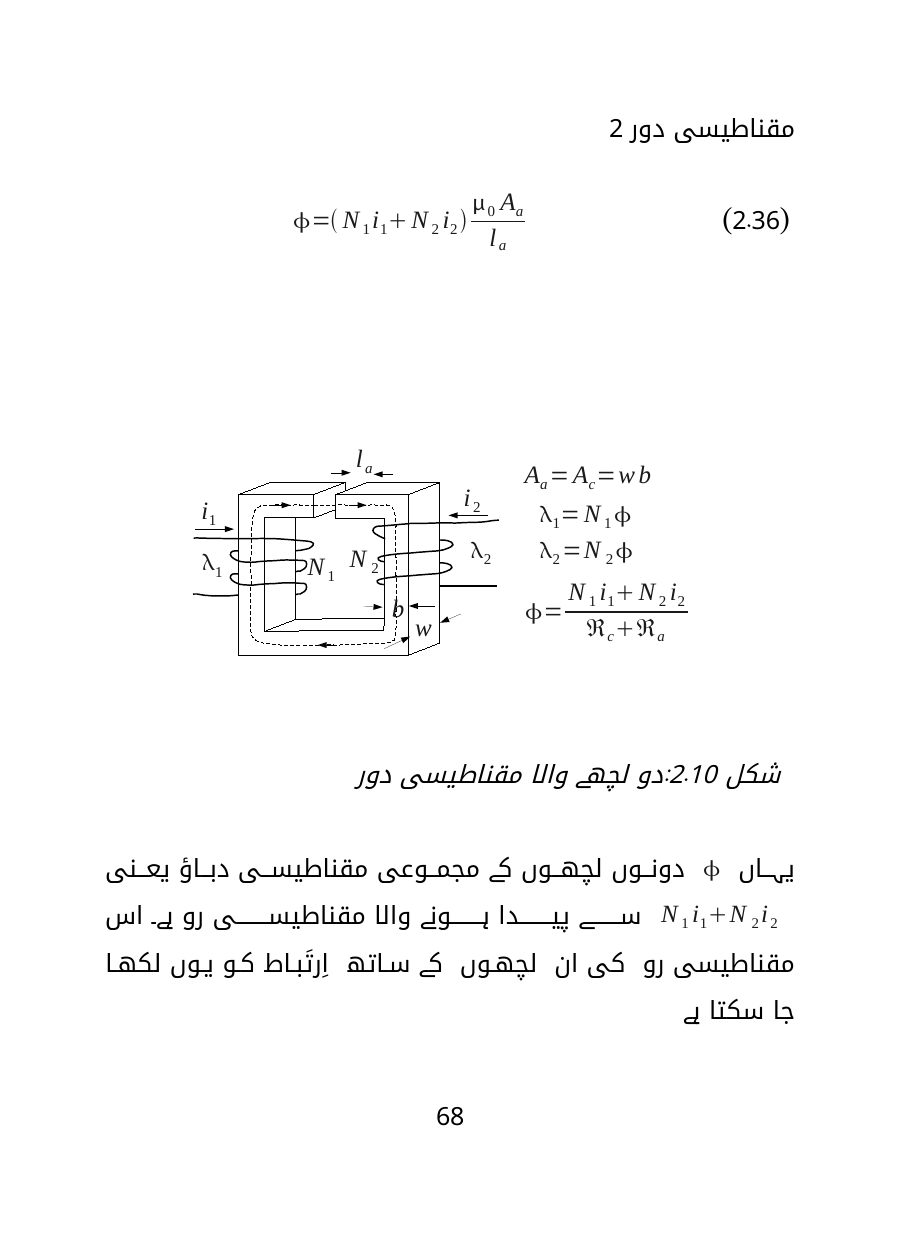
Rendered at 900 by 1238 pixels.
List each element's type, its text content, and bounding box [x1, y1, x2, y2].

table_header [105, 183, 704, 273]
table_header (2.36) [705, 183, 795, 273]
text یہاںدونوں لچھوں کے مجموعی مقناطیسی دباؤ یعنی سے پیدا ہونے والا مقناطیسی رو ہے۔ اس مقناطیسی رو کی ان لچھوں کے ساتھ اِرتَباط کو یوں لکھا جا سکتا ہے [105, 845, 795, 1035]
text شکل 2.10:دو لچھے والا مقناطیسی دور [120, 366, 780, 798]
